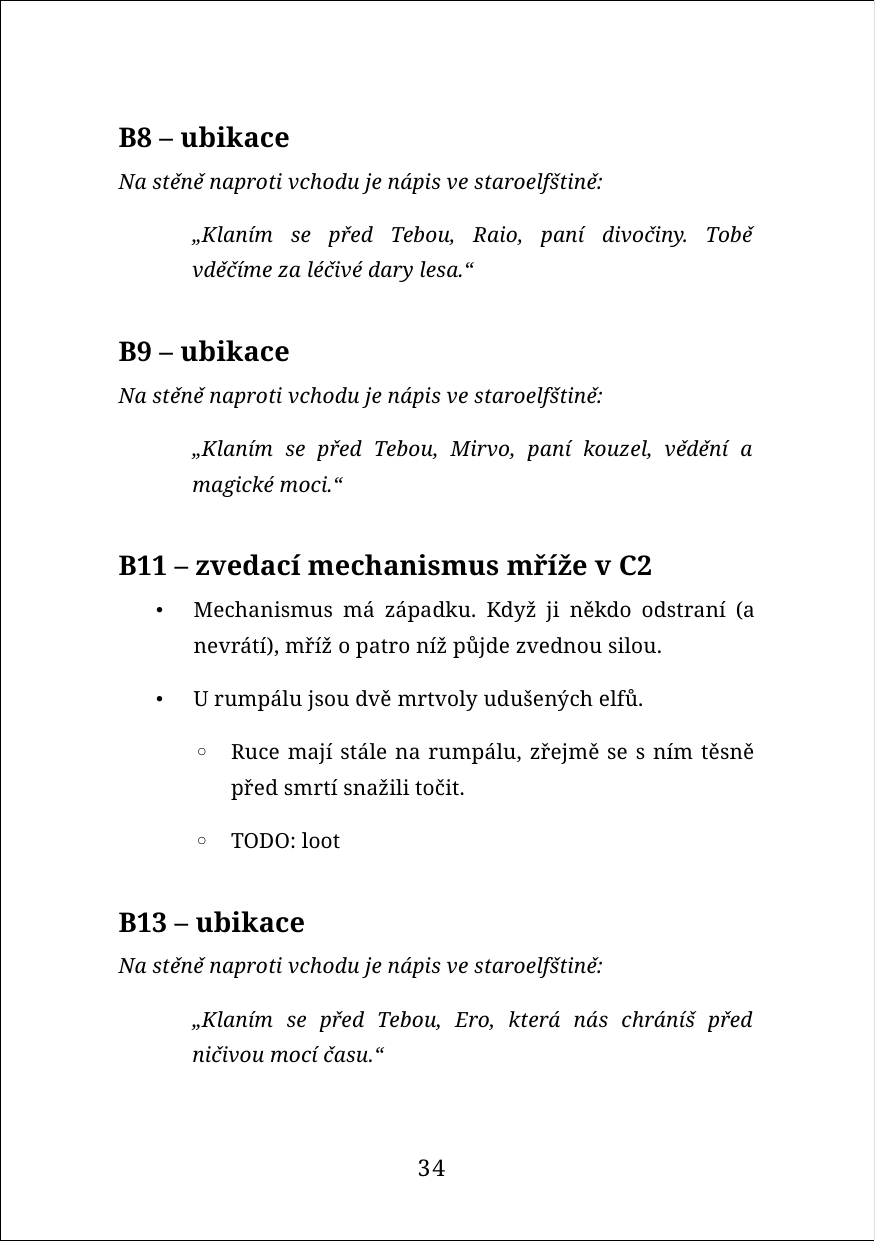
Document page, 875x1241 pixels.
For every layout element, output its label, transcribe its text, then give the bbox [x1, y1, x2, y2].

text „Klaním se před Tebou, Ero, která nás chráníš před ničivou mocí času.“ [192, 1005, 756, 1069]
text Na stěně naproti vchodu je nápis ve staroelfštině: [118, 381, 756, 409]
subtitle B13 – ubikace [118, 903, 756, 940]
subtitle B11 – zvedací mechanismus mříže v C2 [118, 547, 756, 584]
list Mechanismus má západku. Když ji někdo odstraní (a nevrátí), mříž o patro níž půjde zvednou silou. [156, 595, 756, 659]
subtitle B8 – ubikace [118, 118, 756, 155]
subtitle B9 – ubikace [118, 332, 756, 369]
text Na stěně naproti vchodu je nápis ve staroelfštině: [118, 167, 756, 195]
text Na stěně naproti vchodu je nápis ve staroelfštině: [118, 952, 756, 980]
list Ruce mají stále na rumpálu, zřejmě se s ním těsně před smrtí snažili točit. [193, 737, 756, 801]
text „Klaním se před Tebou, Mirvo, paní kouzel, vědění a magické moci.“ [192, 434, 756, 498]
list U rumpálu jsou dvě mrtvoly udušených elfů. [156, 684, 756, 713]
text „Klaním se před Tebou, Raio, paní divočiny. Tobě vděčíme za léčivé dary lesa.“ [192, 220, 756, 284]
list TODO: loot [193, 826, 756, 854]
